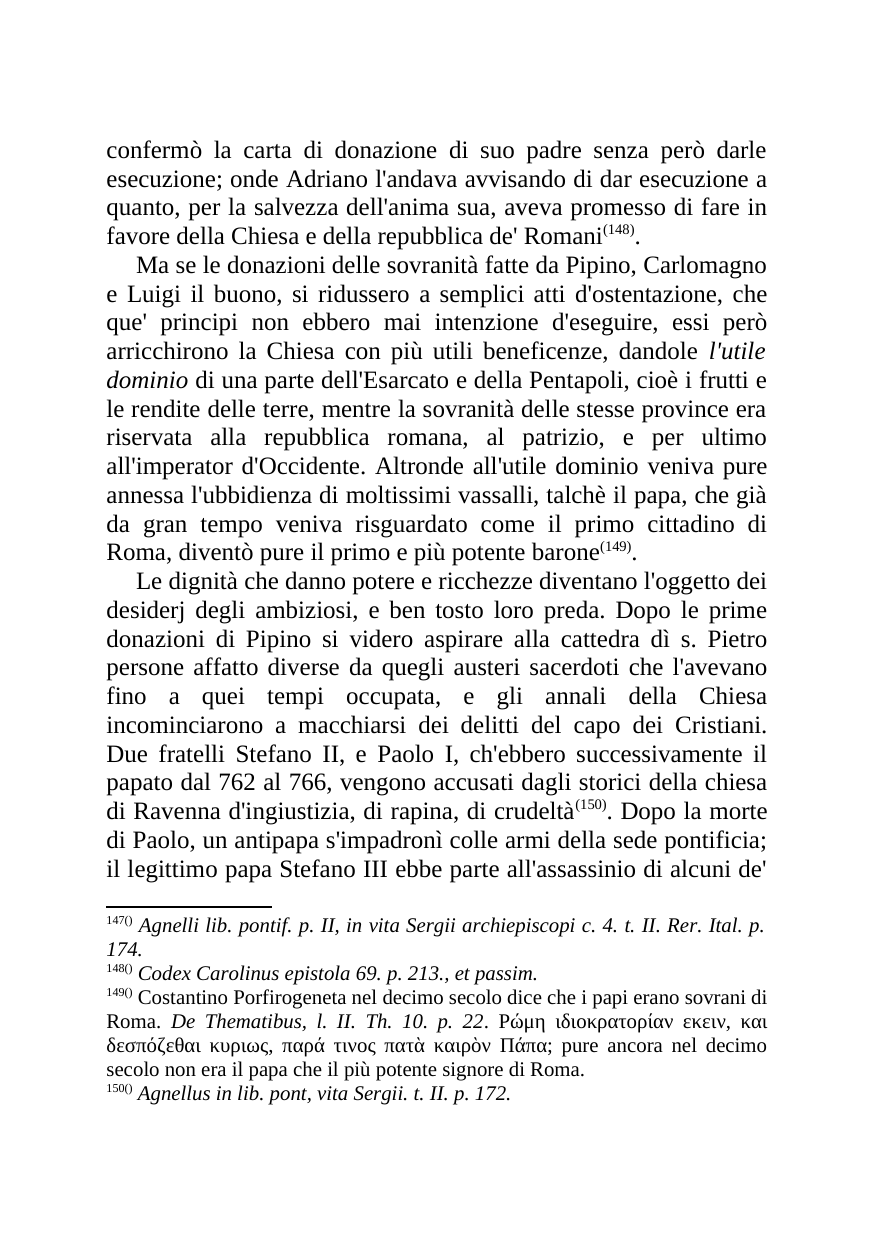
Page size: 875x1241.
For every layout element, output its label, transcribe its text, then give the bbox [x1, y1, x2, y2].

text () Costantino Porfirogeneta nel decimo secolo dice che i papi erano sovrani di Roma. De Thematibus, l. II. Th. 10. p. 22. Ρώμη ιδιοκρατορίαν εκειν, και δεσπόζεθαι κυριως, παρά τινος πατὰ καιρὸν Πάπα; pure ancora nel decimo secolo non era il papa che il più potente signore di Roma. [106, 985, 768, 1081]
text () Agnellus in lib. pont, vita Sergii. t. II. p. 172. [106, 1081, 768, 1105]
text Ma se le donazioni delle sovranità fatte da Pipino, Carlomagno e Luigi il buono, si ridussero a semplici atti d'ostentazione, che que' principi non ebbero mai intenzione d'eseguire, essi però arricchirono la Chiesa con più utili beneficenze, dandole l'utile dominio di una parte dell'Esarcato e della Pentapoli, cioè i frutti e le rendite delle terre, mentre la sovranità delle stesse province era riservata alla repubblica romana, al patrizio, e per ultimo all'imperator d'Occidente. Altronde all'utile dominio veniva pure annessa l'ubbidienza di moltissimi vassalli, talchè il papa, che già da gran tempo veniva risguardato come il primo cittadino di Roma, diventò pure il primo e più potente barone(). [106, 250, 768, 566]
text confermò la carta di donazione di suo padre senza però darle esecuzione; onde Adriano l'andava avvisando di dar esecuzione a quanto, per la salvezza dell'anima sua, aveva promesso di fare in favore della Chiesa e della repubblica de' Romani(). [106, 135, 768, 250]
text () Agnelli lib. pontif. p. II, in vita Sergii archiepiscopi c. 4. t. II. Rer. Ital. p. 174. [106, 913, 768, 961]
text () Codex Carolinus epistola 69. p. 213., et passim. [106, 961, 768, 985]
text Le dignità che danno potere e ricchezze diventano l'oggetto dei desiderj degli ambiziosi, e ben tosto loro preda. Dopo le prime donazioni di Pipino si videro aspirare alla cattedra dì s. Pietro persone affatto diverse da quegli austeri sacerdoti che l'avevano fino a quei tempi occupata, e gli annali della Chiesa incominciarono a macchiarsi dei delitti del capo dei Cristiani. Due fratelli Stefano II, e Paolo I, ch'ebbero successivamente il papato dal 762 al 766, vengono accusati dagli storici della chiesa di Ravenna d'ingiustizia, di rapina, di crudeltà(). Dopo la morte di Paolo, un antipapa s'impadronì colle armi della sede pontificia; il legittimo papa Stefano III ebbe parte all'assassinio di alcuni de' [106, 566, 768, 882]
